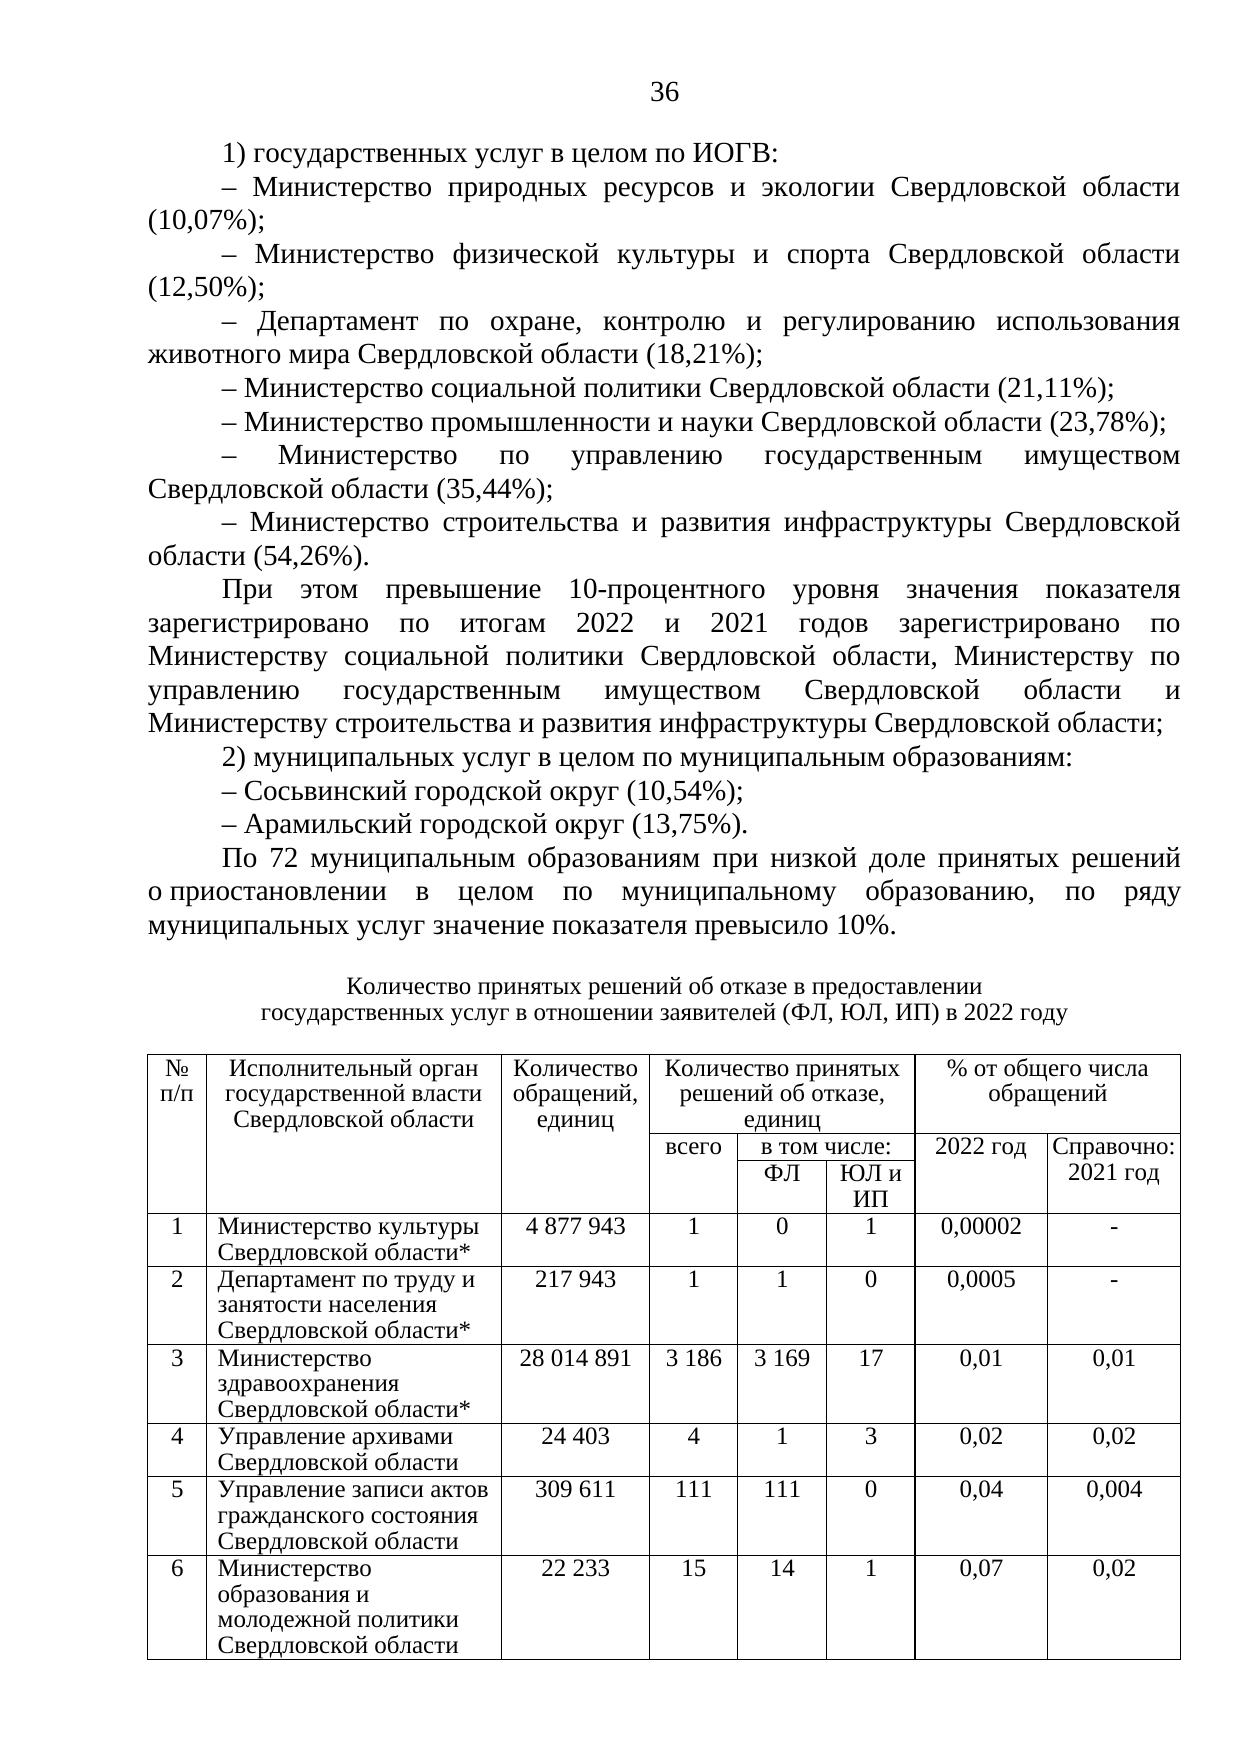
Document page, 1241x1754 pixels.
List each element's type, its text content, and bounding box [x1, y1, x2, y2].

table_cell Справочно: 2021 год [1048, 1134, 1180, 1213]
table_cell 6 [148, 1556, 206, 1659]
table_cell ЮЛ и ИП [827, 1161, 914, 1213]
table_cell 0,0005 [916, 1267, 1047, 1344]
table_cell 0,07 [916, 1556, 1047, 1659]
text – Арамильский городской округ (13,75%). [148, 806, 1181, 840]
table_cell 2 [148, 1267, 206, 1344]
table_cell 15 [650, 1556, 737, 1659]
table_cell 22 233 [502, 1556, 649, 1659]
table_cell 1 [650, 1267, 737, 1344]
text – Министерство промышленности и науки Свердловской области (23,78%); [148, 404, 1181, 437]
table_cell 0 [827, 1267, 914, 1344]
table_cell Министерство культуры Свердловской области* [207, 1214, 501, 1266]
table_cell 4 [148, 1424, 206, 1476]
table_cell в том числе: [738, 1134, 914, 1160]
table_cell 111 [650, 1477, 737, 1554]
table_cell 1 [738, 1267, 826, 1344]
table_cell всего [650, 1134, 737, 1213]
table_cell ФЛ [738, 1161, 826, 1213]
table_cell Управление архивами Свердловской области [207, 1424, 501, 1476]
table_cell 1 [650, 1214, 737, 1266]
table_header % от общего числа обращений [916, 1055, 1180, 1133]
table_header № п/п [148, 1055, 206, 1213]
text – Министерство строительства и развития инфраструктуры Свердловской области (54,26%). [148, 504, 1181, 571]
table_header Количество принятых решений об отказе, единиц [650, 1055, 914, 1133]
table_cell 0,01 [1048, 1345, 1180, 1423]
table_cell 217 943 [502, 1267, 649, 1344]
table_cell 2022 год [916, 1134, 1047, 1213]
table_cell 17 [827, 1345, 914, 1423]
table_cell 1 [827, 1214, 914, 1266]
table_cell 0,02 [916, 1424, 1047, 1476]
table_cell 0,01 [916, 1345, 1047, 1423]
text При этом превышение 10-процентного уровня значения показателя зарегистрировано по итогам 2022 и 2021 годов зарегистрировано по Министерству социальной политики Свердловской области, Министерству по управлению государственным имуществом Свердловской области и Министерству строительства и развития инфраструктуры Свердловской области; [148, 571, 1181, 739]
text По 72 муниципальным образованиям при низкой доле принятых решений о приостановлении в целом по муниципальному образованию, по ряду муниципальных услуг значение показателя превысило 10%. [148, 840, 1181, 940]
table_cell Департамент по труду и занятости населения Свердловской области* [207, 1267, 501, 1344]
text – Сосьвинский городской округ (10,54%); [148, 773, 1181, 806]
table_cell 0 [738, 1214, 826, 1266]
table_cell 24 403 [502, 1424, 649, 1476]
table_cell 1 [738, 1424, 826, 1476]
table_cell 3 [827, 1424, 914, 1476]
table_cell 4 877 943 [502, 1214, 649, 1266]
table_cell Министерство здравоохранения Свердловской области* [207, 1345, 501, 1423]
text – Министерство по управлению государственным имуществом Свердловской области (35,44%); [148, 437, 1181, 504]
table_cell 0,004 [1048, 1477, 1180, 1554]
text 1) государственных услуг в целом по ИОГВ: [148, 135, 1181, 169]
text 2) муниципальных услуг в целом по муниципальным образованиям: [148, 739, 1181, 773]
table_cell Управление записи актов гражданского состояния Свердловской области [207, 1477, 501, 1554]
table_cell 5 [148, 1477, 206, 1554]
table_cell 3 [148, 1345, 206, 1423]
table_cell 28 014 891 [502, 1345, 649, 1423]
table_cell 0,04 [916, 1477, 1047, 1554]
table_header Количество обращений, единиц [502, 1055, 649, 1213]
table_cell 4 [650, 1424, 737, 1476]
text государственных услуг в отношении заявителей (ФЛ, ЮЛ, ИП) в 2022 году [148, 1000, 1181, 1026]
table_cell - [1048, 1214, 1180, 1266]
table_cell 0,02 [1048, 1556, 1180, 1659]
table_cell 0,02 [1048, 1424, 1180, 1476]
text – Министерство природных ресурсов и экологии Свердловской области (10,07%); [148, 169, 1181, 236]
table_cell 309 611 [502, 1477, 649, 1554]
table_cell 3 169 [738, 1345, 826, 1423]
table_cell 1 [827, 1556, 914, 1659]
table_cell 0,00002 [916, 1214, 1047, 1266]
table_cell 0 [827, 1477, 914, 1554]
text – Министерство социальной политики Свердловской области (21,11%); [148, 370, 1181, 404]
table_header Исполнительный орган государственной власти Свердловской области [207, 1055, 501, 1213]
text – Департамент по охране, контролю и регулированию использования животного мира Свердловской области (18,21%); [148, 303, 1181, 370]
table_cell 3 186 [650, 1345, 737, 1423]
table_cell 1 [148, 1214, 206, 1266]
table_cell Министерство образования и молодежной политики Свердловской области [207, 1556, 501, 1659]
table_cell 14 [738, 1556, 826, 1659]
table_cell 111 [738, 1477, 826, 1554]
table_cell - [1048, 1267, 1180, 1344]
text Количество принятых решений об отказе в предоставлении [148, 974, 1181, 1000]
text – Министерство физической культуры и спорта Свердловской области (12,50%); [148, 236, 1181, 303]
